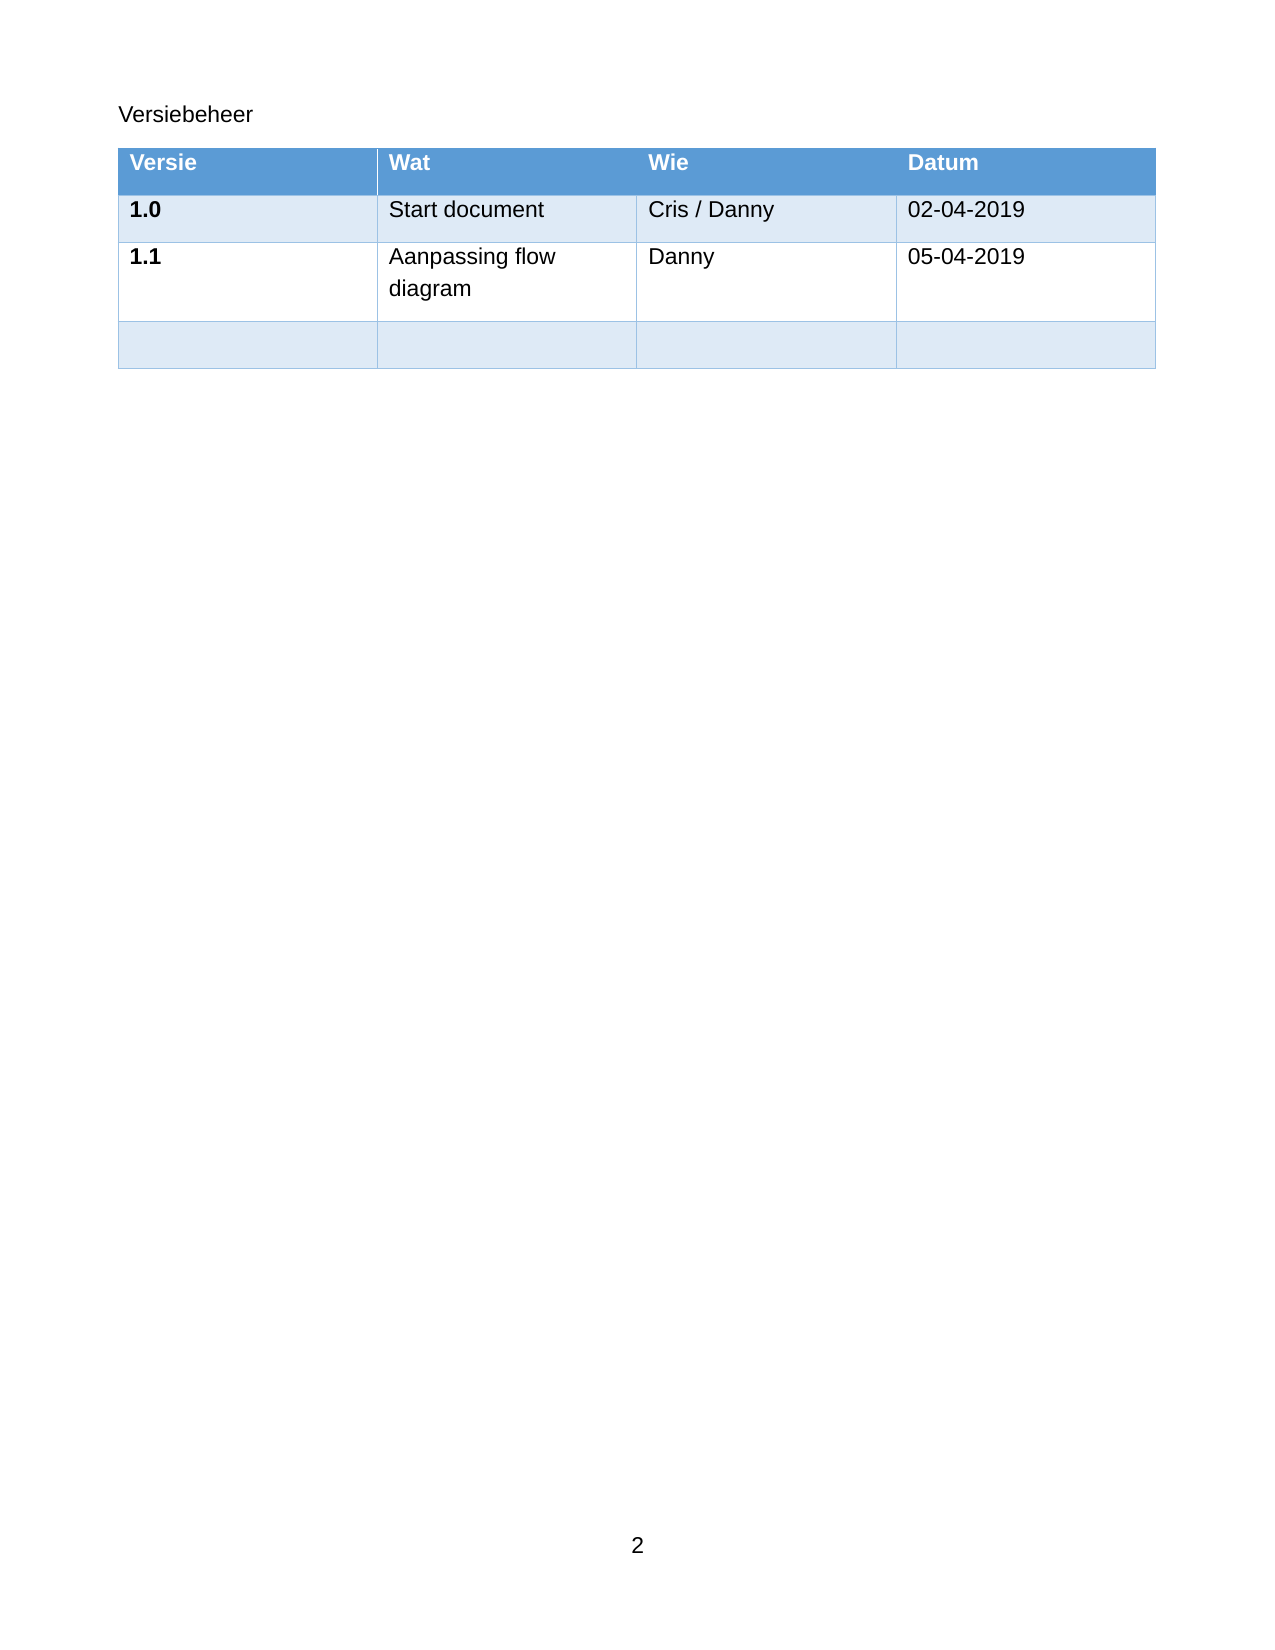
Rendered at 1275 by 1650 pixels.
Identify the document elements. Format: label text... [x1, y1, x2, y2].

table_cell 02-04-2019 [897, 196, 1155, 242]
table_cell [897, 322, 1155, 368]
table_cell [378, 322, 636, 368]
table_cell [119, 322, 377, 368]
table_header Wat [378, 149, 637, 195]
table_header Datum [896, 149, 1155, 195]
text Versiebeheer [118, 101, 1157, 128]
table_cell Aanpassing flow diagram [378, 243, 636, 321]
table_cell Cris / Danny [637, 196, 896, 242]
table_cell 1.1 [119, 243, 377, 321]
table_cell [637, 322, 896, 368]
table_cell Danny [637, 243, 896, 321]
table_header Versie [119, 149, 377, 195]
table_header Wie [637, 149, 896, 195]
table_cell Start document [378, 196, 636, 242]
table_cell 1.0 [119, 196, 377, 242]
table_cell 05-04-2019 [897, 243, 1155, 321]
